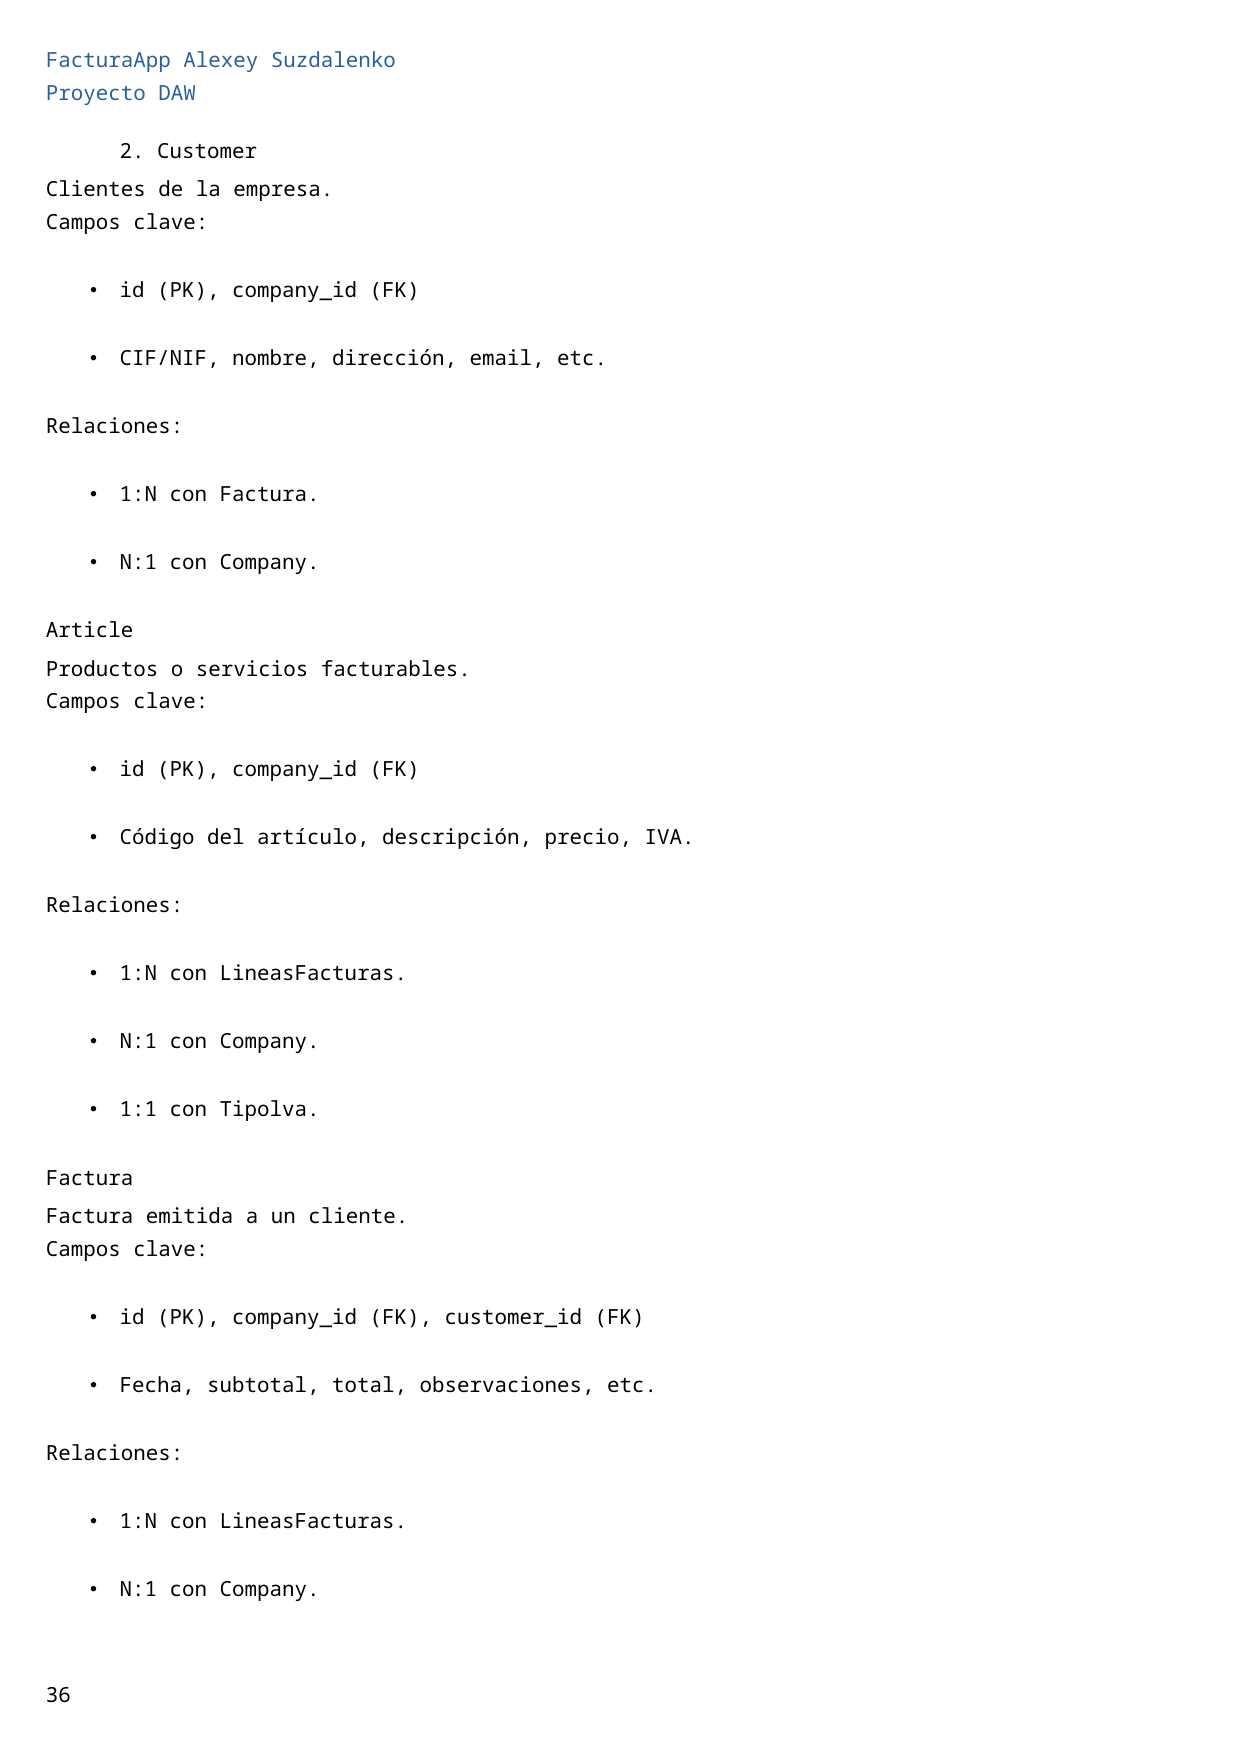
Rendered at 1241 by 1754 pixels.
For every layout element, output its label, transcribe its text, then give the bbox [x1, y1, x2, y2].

list id (PK), company_id (FK), customer_id (FK) [90, 1302, 1195, 1330]
text Productos o servicios facturables. Campos clave: [46, 654, 1195, 715]
text Relaciones: [46, 891, 1195, 919]
subtitle Article [46, 615, 1195, 644]
list 1:1 con Tipolva. [90, 1094, 1195, 1123]
text Clientes de la empresa. Campos clave: [46, 174, 1195, 236]
list Fecha, subtotal, total, observaciones, etc. [90, 1370, 1195, 1398]
text Relaciones: [46, 411, 1195, 440]
text Factura emitida a un cliente. Campos clave: [46, 1201, 1195, 1262]
list Código del artículo, descripción, precio, IVA. [90, 822, 1195, 851]
list id (PK), company_id (FK) [90, 275, 1195, 304]
list CIF/NIF, nombre, dirección, email, etc. [90, 343, 1195, 372]
text Relaciones: [46, 1438, 1195, 1466]
list N:1 con Company. [90, 547, 1195, 576]
list 1:N con Factura. [90, 479, 1195, 508]
subtitle 2. Customer [46, 136, 1195, 164]
list 1:N con LineasFacturas. [90, 958, 1195, 987]
list 1:N con LineasFacturas. [90, 1506, 1195, 1534]
list id (PK), company_id (FK) [90, 754, 1195, 783]
list N:1 con Company. [90, 1574, 1195, 1602]
list N:1 con Company. [90, 1027, 1195, 1055]
subtitle Factura [46, 1163, 1195, 1191]
